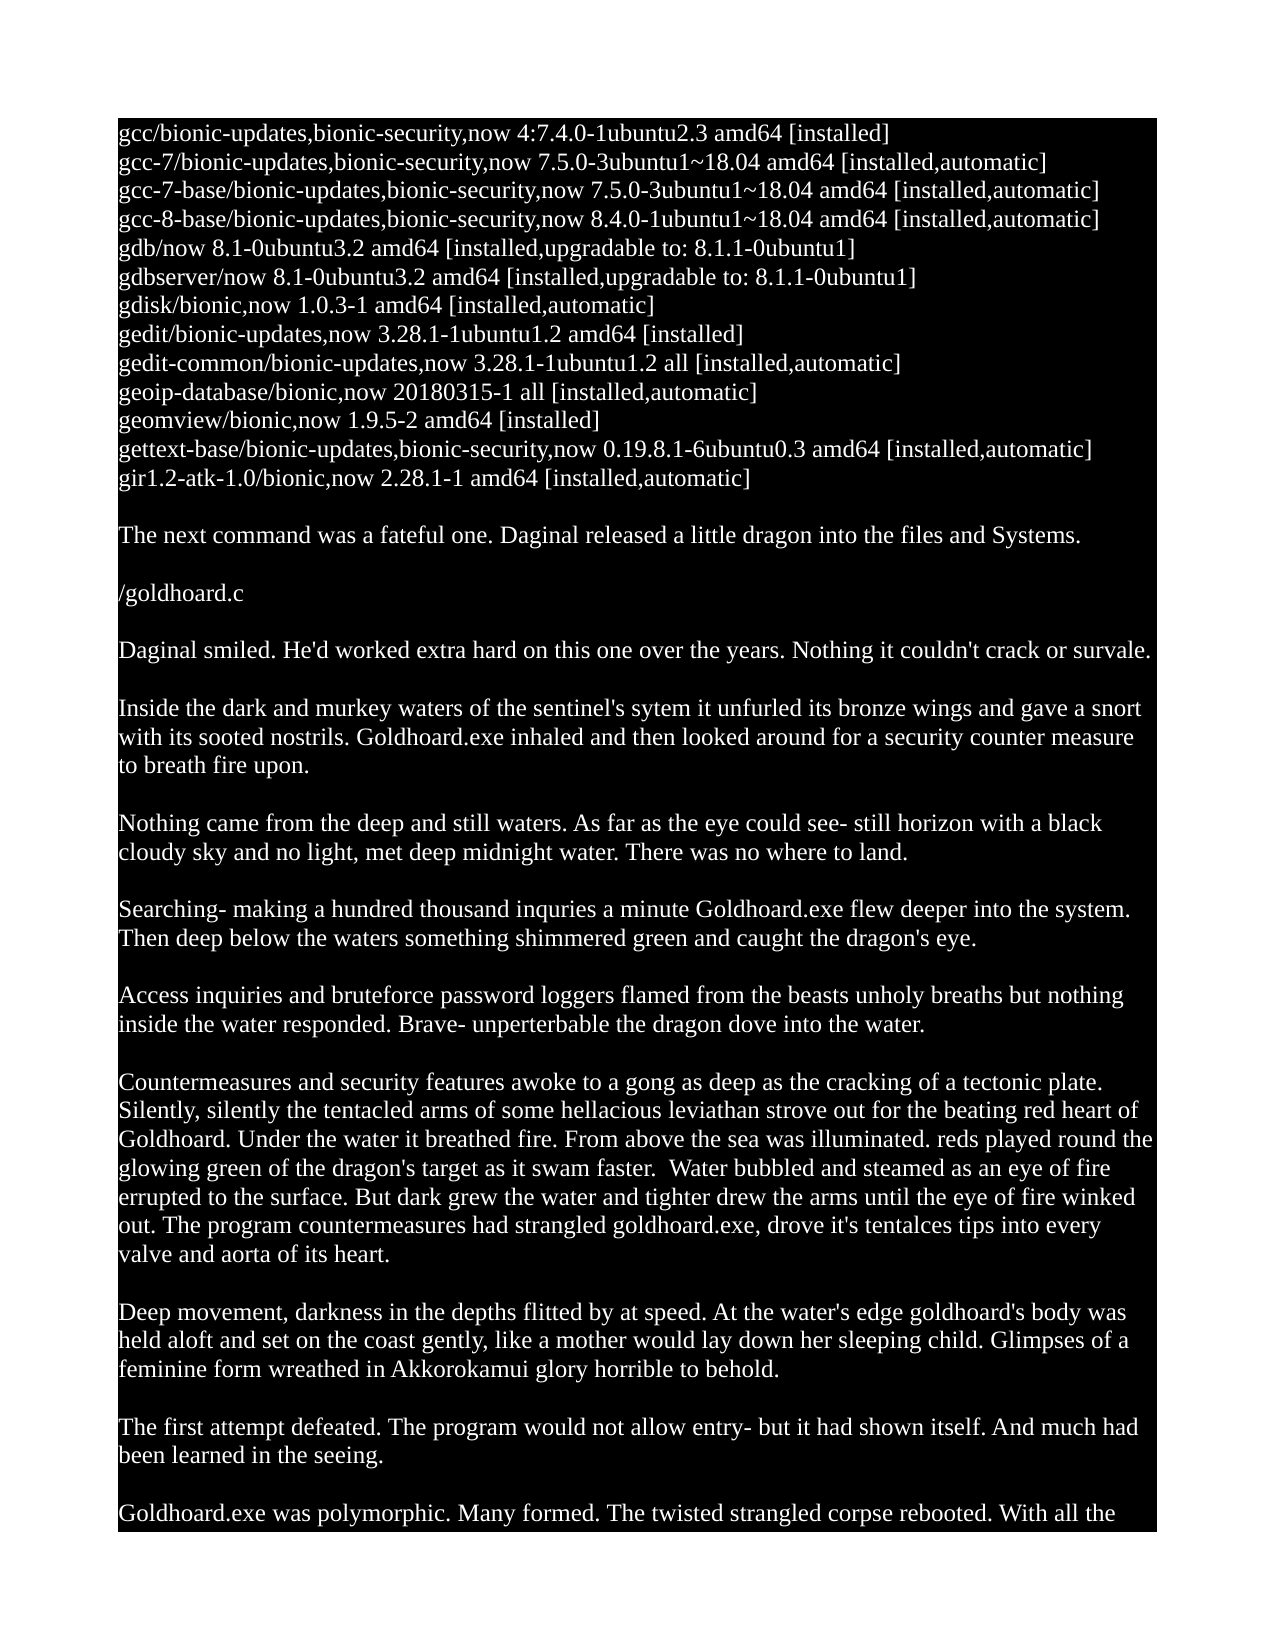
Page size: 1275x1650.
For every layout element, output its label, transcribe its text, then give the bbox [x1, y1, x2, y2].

text gcc/bionic-updates,bionic-security,now 4:7.4.0-1ubuntu2.3 amd64 [installed] [118, 118, 1157, 147]
text gcc-8-base/bionic-updates,bionic-security,now 8.4.0-1ubuntu1~18.04 amd64 [installed,automatic] [118, 204, 1157, 233]
text gedit-common/bionic-updates,now 3.28.1-1ubuntu1.2 all [installed,automatic] [118, 348, 1157, 377]
text geoip-database/bionic,now 20180315-1 all [installed,automatic] [118, 377, 1157, 406]
text gir1.2-atk-1.0/bionic,now 2.28.1-1 amd64 [installed,automatic] The next command was a fateful one. Daginal released a little dragon into the files and Systems. [118, 463, 1157, 578]
text Searching- making a hundred thousand inquries a minute Goldhoard.exe flew deeper into the system. Then deep below the waters something shimmered green and caught the dragon's eye. [118, 894, 1157, 952]
text Inside the dark and murkey waters of the sentinel's sytem it unfurled its bronze wings and gave a snort with its sooted nostrils. Goldhoard.exe inhaled and then looked around for a security counter measure to breath fire upon. Nothing came from the deep and still waters. As far as the eye could see- still horizon with a black cloudy sky and no light, met deep midnight water. There was no where to land. [118, 693, 1157, 866]
text /goldhoard.c Daginal smiled. He'd worked extra hard on this one over the years. Nothing it couldn't crack or survale. [118, 578, 1157, 693]
text Goldhoard.exe was polymorphic. Many formed. The twisted strangled corpse rebooted. With all the [118, 1498, 1157, 1527]
text gedit/bionic-updates,now 3.28.1-1ubuntu1.2 amd64 [installed] [118, 319, 1157, 348]
text gettext-base/bionic-updates,bionic-security,now 0.19.8.1-6ubuntu0.3 amd64 [installed,automatic] [118, 434, 1157, 463]
text gcc-7-base/bionic-updates,bionic-security,now 7.5.0-3ubuntu1~18.04 amd64 [installed,automatic] [118, 176, 1157, 204]
text gdbserver/now 8.1-0ubuntu3.2 amd64 [installed,upgradable to: 8.1.1-0ubuntu1] [118, 262, 1157, 291]
text Access inquiries and bruteforce password loggers flamed from the beasts unholy breaths but nothing inside the water responded. Brave- unperterbable the dragon dove into the water. Countermeasures and security features awoke to a gong as deep as the cracking of a tectonic plate. Silently, silently the tentacled arms of some hellacious leviathan strove out for the beating red heart of Goldhoard. Under the water it breathed fire. From above the sea was illuminated. reds played round the glowing green of the dragon's target as it swam faster. Water bubbled and steamed as an eye of fire errupted to the surface. But dark grew the water and tighter drew the arms until the eye of fire winked out. The program countermeasures had strangled goldhoard.exe, drove it's tentalces tips into every valve and aorta of its heart. Deep movement, darkness in the depths flitted by at speed. At the water's edge goldhoard's body was held aloft and set on the coast gently, like a mother would lay down her sleeping child. Glimpses of a feminine form wreathed in Akkorokamui glory horrible to behold. The first attempt defeated. The program would not allow entry- but it had shown itself. And much had been learned in the seeing. [118, 981, 1157, 1469]
text gcc-7/bionic-updates,bionic-security,now 7.5.0-3ubuntu1~18.04 amd64 [installed,automatic] [118, 147, 1157, 176]
text gdb/now 8.1-0ubuntu3.2 amd64 [installed,upgradable to: 8.1.1-0ubuntu1] [118, 233, 1157, 262]
text geomview/bionic,now 1.9.5-2 amd64 [installed] [118, 406, 1157, 434]
text gdisk/bionic,now 1.0.3-1 amd64 [installed,automatic] [118, 291, 1157, 319]
